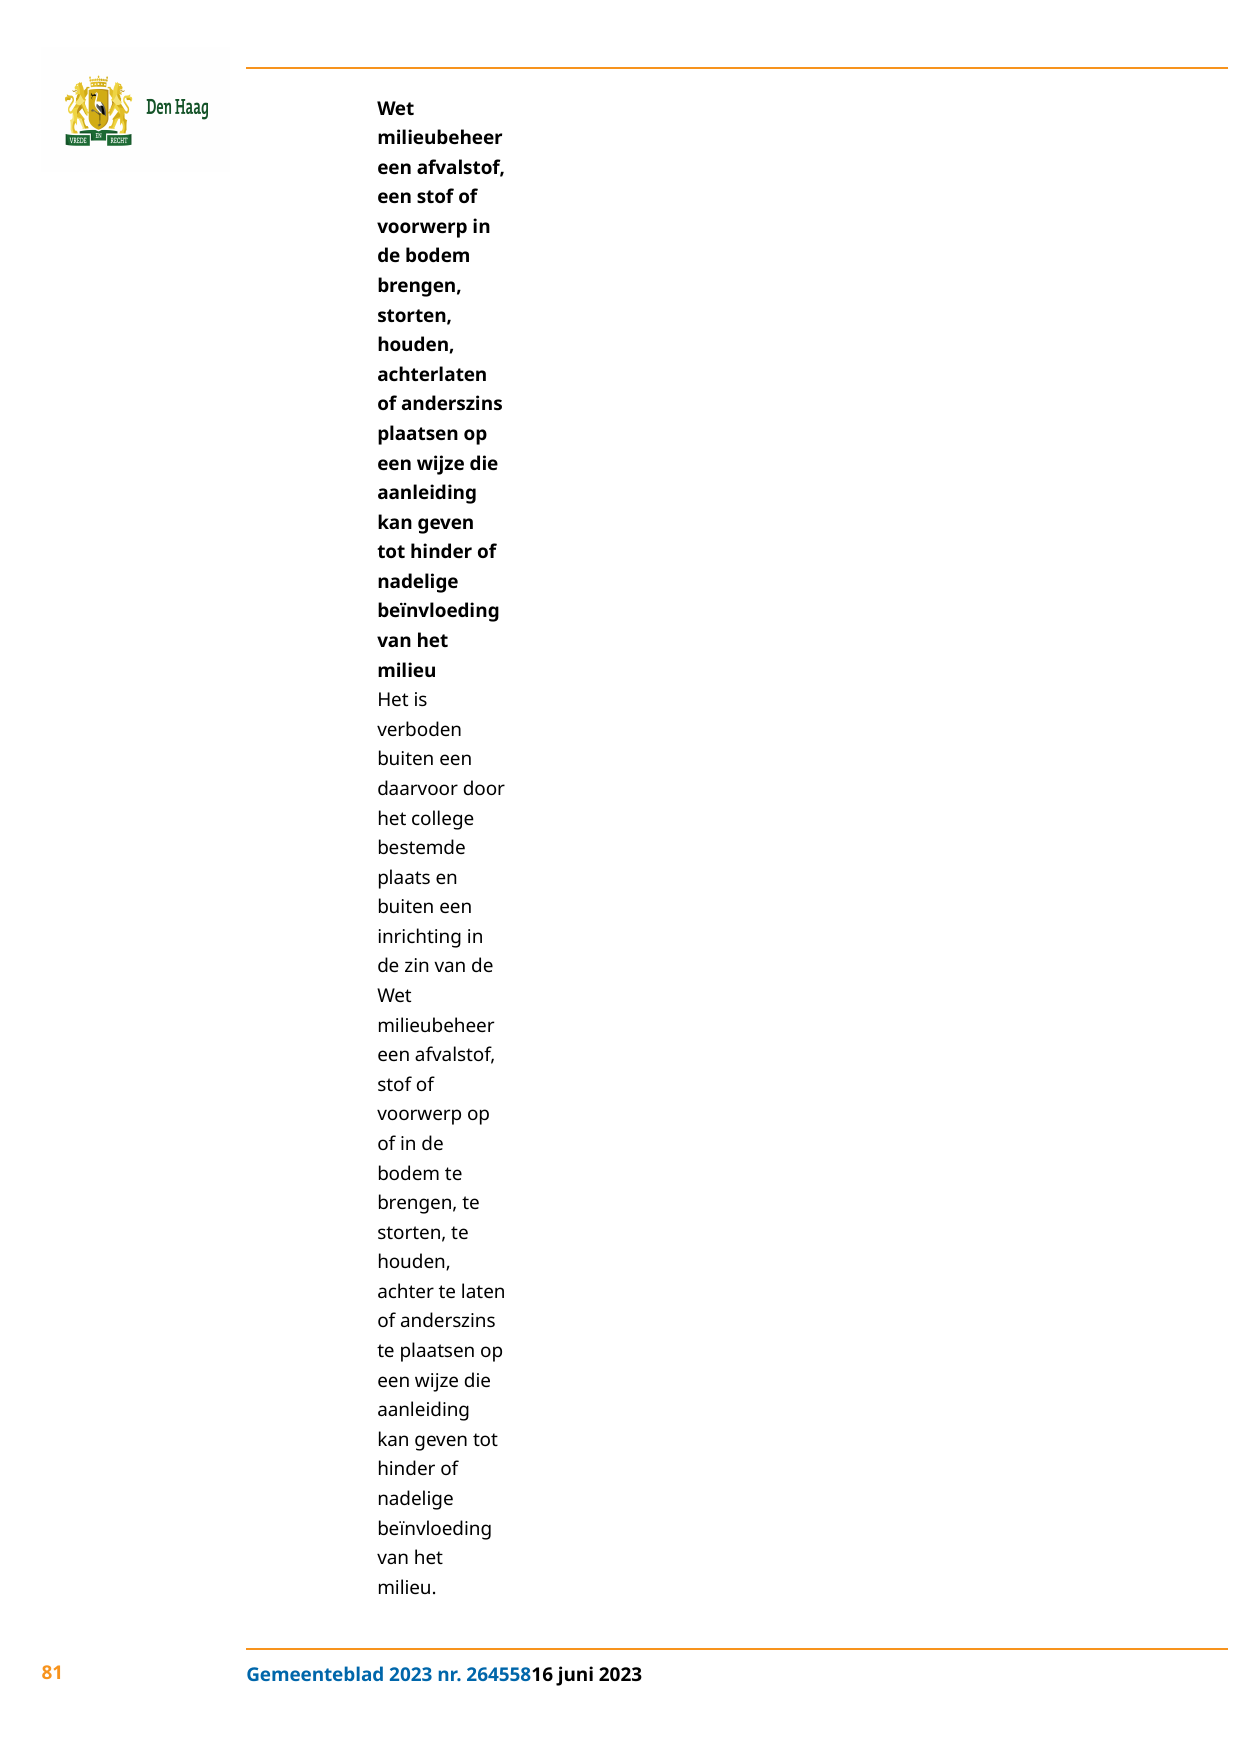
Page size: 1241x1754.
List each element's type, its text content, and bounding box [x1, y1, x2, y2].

table_cell Wet milieubeheer een afvalstof, een stof of voorwerp in de bodem brengen, storten, houden, achterlaten of anderszins plaatsen op een wijze die aanleiding kan geven tot hinder of nadelige beïnvloeding van het milieu Het is verboden buiten een daarvoor door het college bestemde plaats en buiten een inrichting in de zin van de Wet milieubeheer een afvalstof, stof of voorwerp op of in de bodem te brengen, te storten, te houden, achter te laten of anderszins te plaatsen op een wijze die aanleiding kan geven tot hinder of nadelige beïnvloeding van het milieu. [377, 95, 506, 1600]
table_cell [635, 95, 764, 1600]
table_cell [506, 95, 635, 1600]
table_cell [764, 95, 893, 1600]
table_cell [894, 95, 1022, 1600]
table_cell [1023, 95, 1152, 1600]
picture [41, 47, 231, 172]
table_cell [248, 95, 377, 1600]
